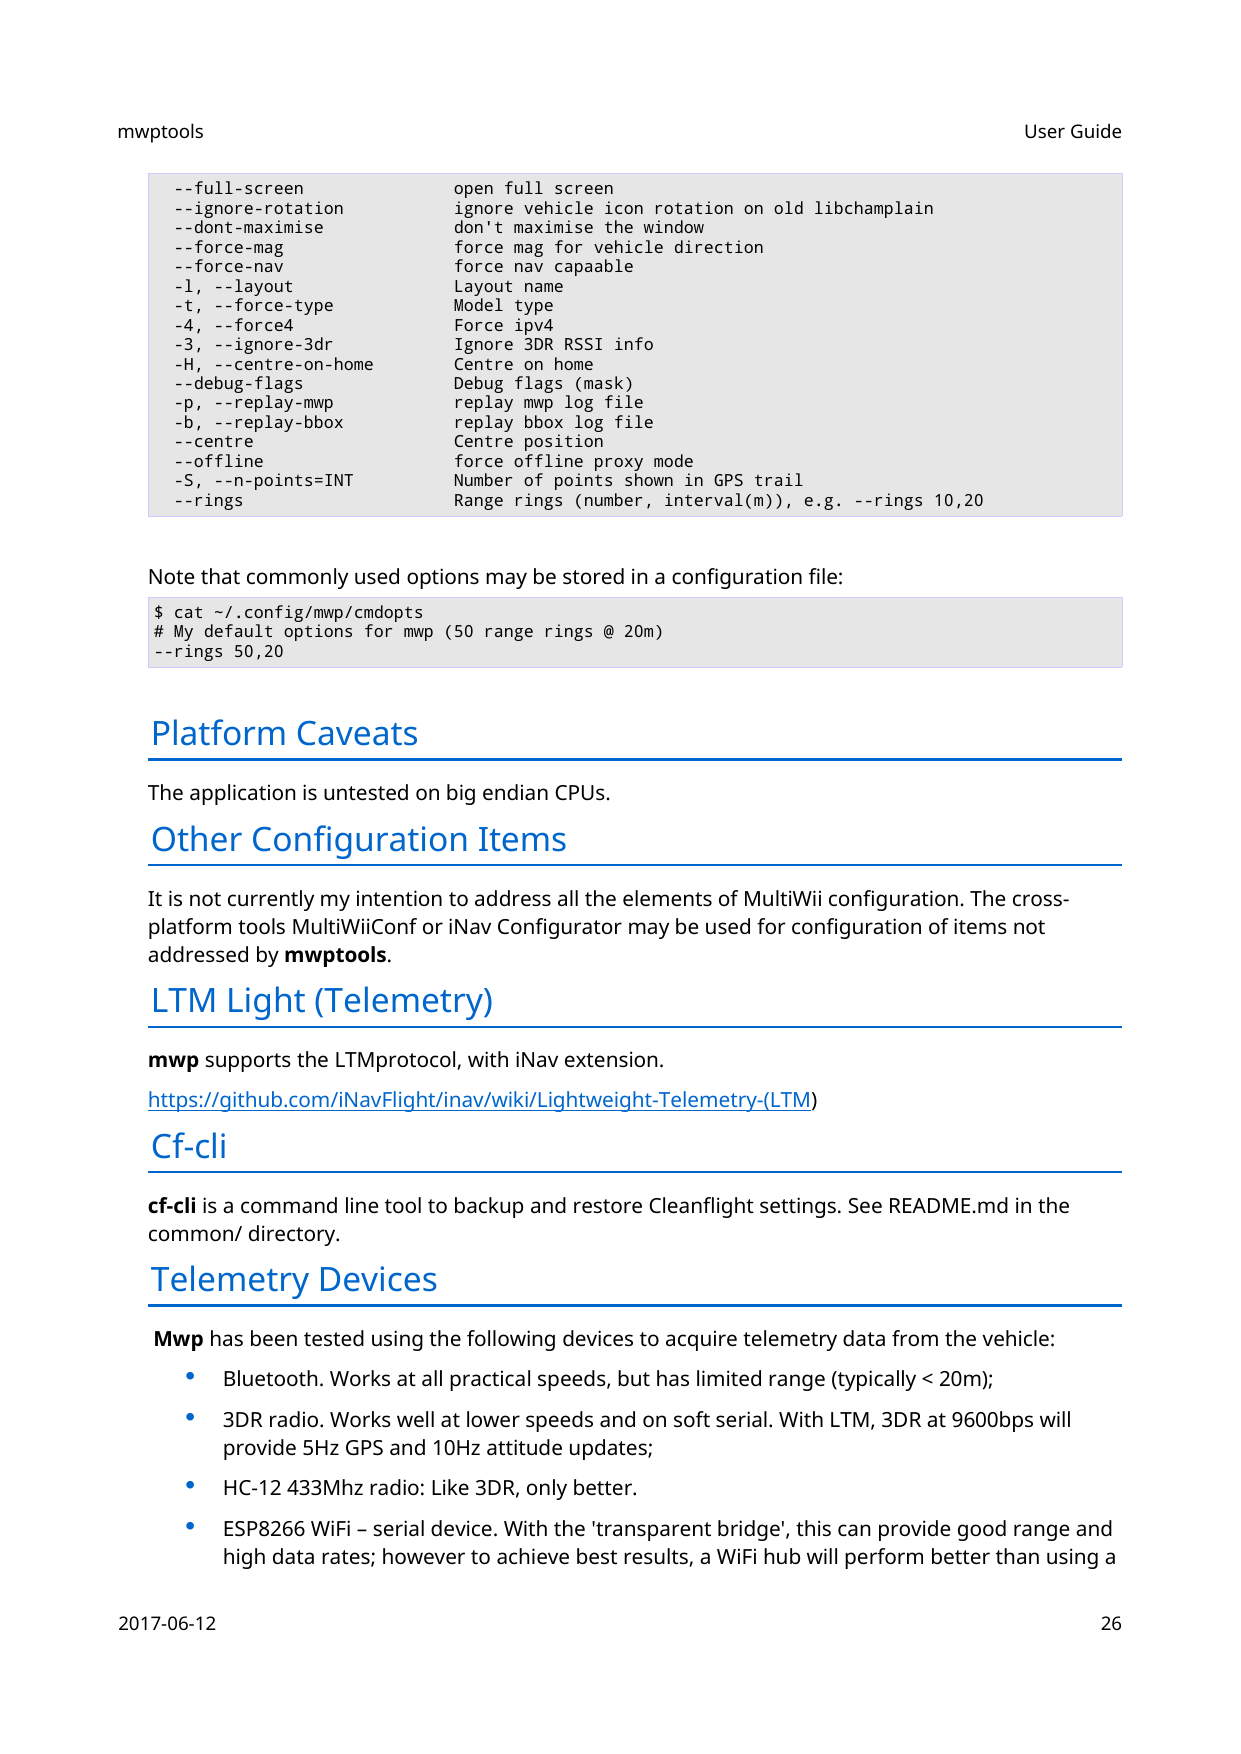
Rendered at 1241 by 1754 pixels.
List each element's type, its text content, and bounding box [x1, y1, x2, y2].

text It is not currently my intention to address all the elements of MultiWii configuration. The cross-platform tools MultiWiiConf or iNav Configurator may be used for configuration of items not addressed by mwptools. [148, 884, 1122, 968]
list Bluetooth. Works at all practical speeds, but has limited range (typically < 20m); [185, 1364, 1122, 1393]
list ESP8266 WiFi – serial device. With the 'transparent bridge', this can provide good range and high data rates; however to achieve best results, a WiFi hub will perform better than using a [185, 1514, 1122, 1571]
text --debug-flags Debug flags (mask) [149, 368, 1122, 387]
list 3DR radio. Works well at lower speeds and on soft serial. With LTM, 3DR at 9600bps will provide 5Hz GPS and 10Hz attitude updates; [185, 1405, 1122, 1462]
subtitle LTM Light (Telemetry) [148, 974, 1122, 1026]
text --rings 50,20 [149, 636, 1122, 667]
text -H, --centre-on-home Centre on home [149, 348, 1122, 368]
text --rings Range rings (number, interval(m)), e.g. --rings 10,20 [149, 485, 1122, 516]
text mwp supports the LTMprotocol, with iNav extension. [148, 1045, 1122, 1074]
subtitle Platform Caveats [148, 707, 1122, 758]
text -3, --ignore-3dr Ignore 3DR RSSI info [149, 329, 1122, 348]
text -t, --force-type Model type [149, 290, 1122, 309]
text --force-nav force nav capaable [149, 251, 1122, 271]
text -S, --n-points=INT Number of points shown in GPS trail [149, 465, 1122, 485]
text -l, --layout Layout name [149, 271, 1122, 290]
text -b, --replay-bbox replay bbox log file [149, 407, 1122, 426]
text -4, --force4 Force ipv4 [149, 309, 1122, 329]
list HC-12 433Mhz radio: Like 3DR, only better. [185, 1473, 1122, 1502]
subtitle Telemetry Devices [148, 1253, 1122, 1304]
subtitle Cf-cli [148, 1120, 1122, 1171]
text https://github.com/iNavFlight/inav/wiki/Lightweight-Telemetry-(LTM) [148, 1086, 1122, 1114]
text --ignore-rotation ignore vehicle icon rotation on old libchamplain [149, 193, 1122, 212]
text --dont-maximise don't maximise the window [149, 212, 1122, 232]
text --offline force offline proxy mode [149, 446, 1122, 465]
text cf-cli is a command line tool to backup and restore Cleanflight settings. See README.md in the common/ directory. [148, 1191, 1122, 1247]
text The application is untested on big endian CPUs. [148, 778, 1122, 807]
text $ cat ~/.config/mwp/cmdopts [149, 598, 1122, 616]
subtitle Other Configuration Items [148, 812, 1122, 864]
text --full-screen open full screen [149, 174, 1122, 193]
text # My default options for mwp (50 range rings @ 20m) [149, 616, 1122, 636]
text -p, --replay-mwp replay mwp log file [149, 387, 1122, 407]
text --centre Centre position [149, 426, 1122, 446]
text Mwp has been tested using the following devices to acquire telemetry data from the vehicle: [148, 1324, 1122, 1353]
text Note that commonly used options may be stored in a configuration file: [148, 562, 1122, 591]
text --force-mag force mag for vehicle direction [149, 232, 1122, 251]
